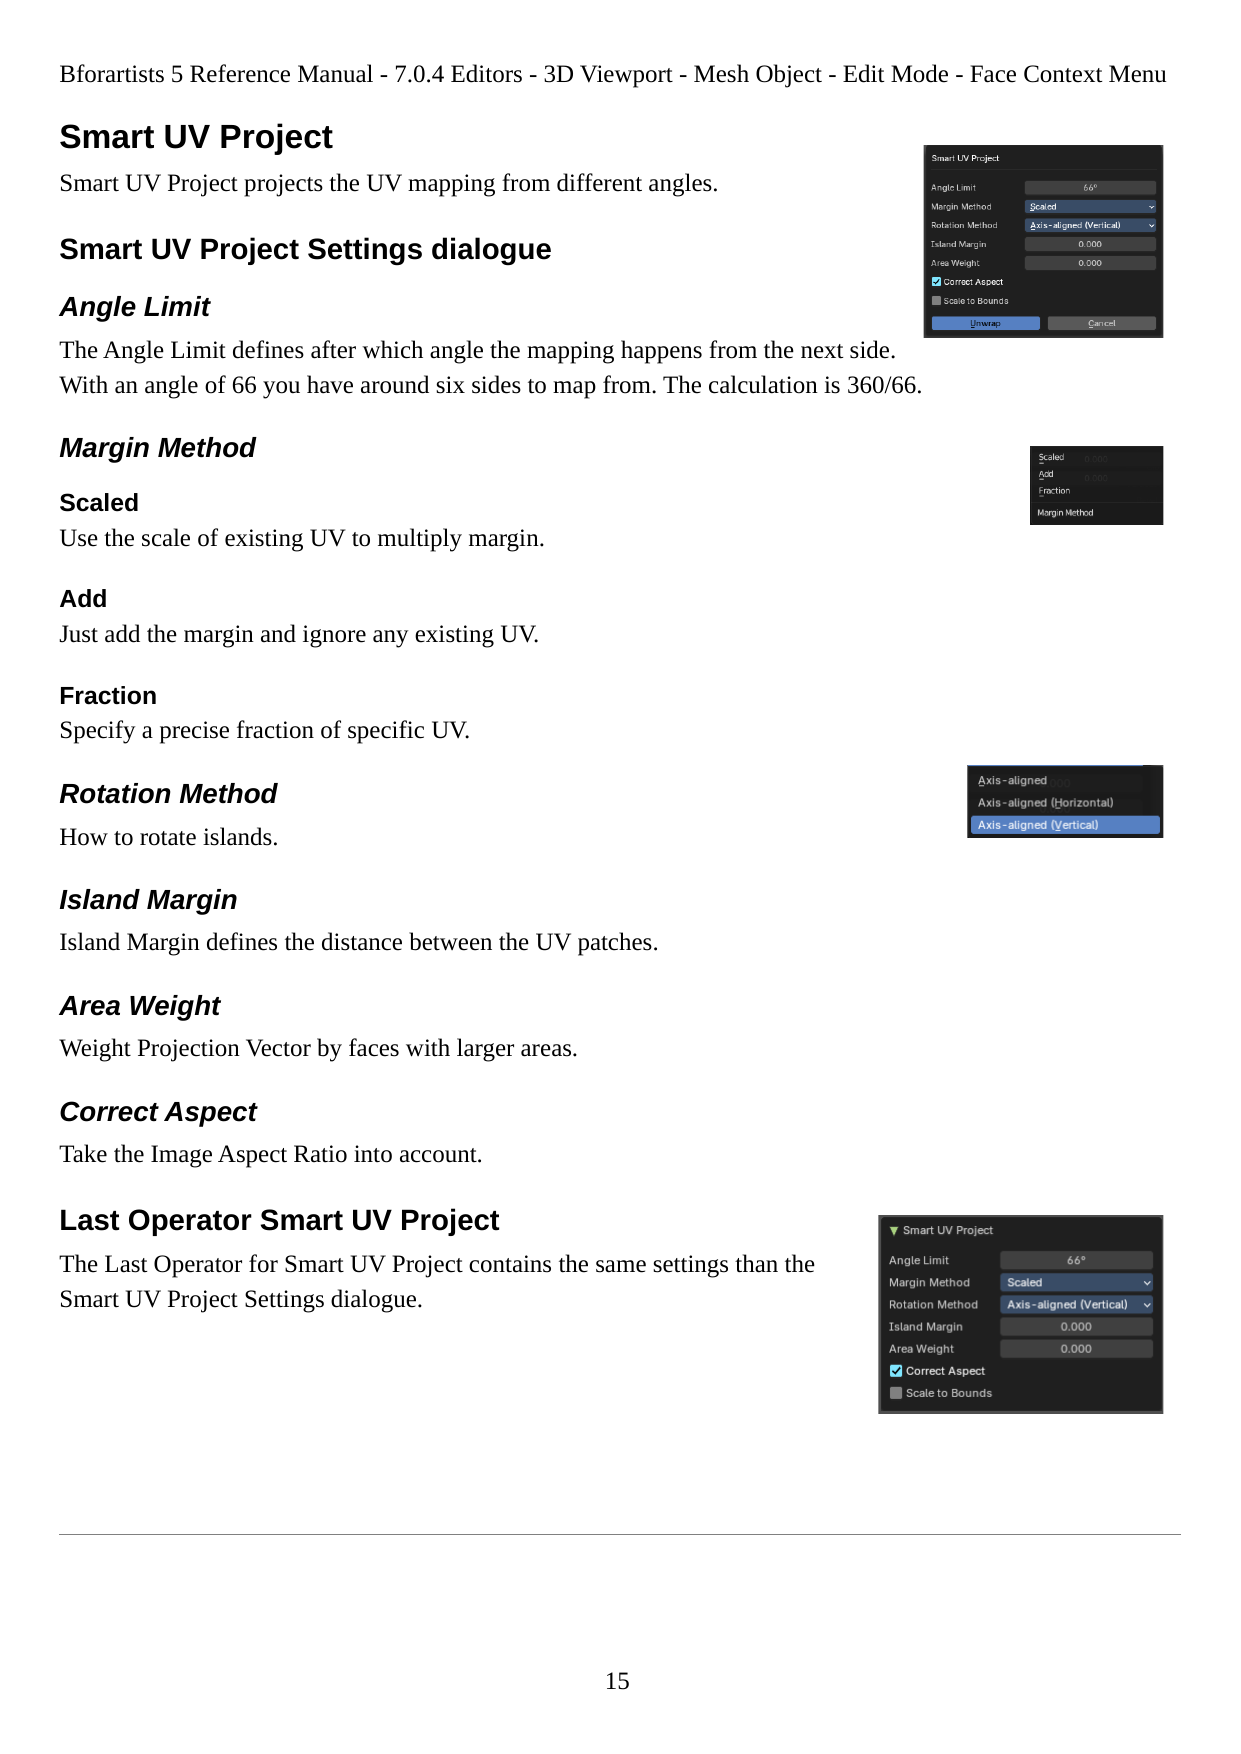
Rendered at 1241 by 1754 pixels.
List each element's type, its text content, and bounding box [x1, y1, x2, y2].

text Island Margin defines the distance between the UV patches. [59, 927, 1181, 956]
subtitle Add [59, 584, 1181, 613]
subtitle Fraction [59, 681, 1181, 709]
subtitle Scaled [59, 488, 1030, 517]
subtitle Margin Method [59, 431, 1181, 463]
text The Angle Limit defines after which angle the mapping happens from the next side. With an angle of 66 you have around six sides to map from. The calculation is 360/66. [59, 335, 1181, 398]
text The Last Operator for Smart UV Project contains the same settings than the Smart UV Project Settings dialogue. [59, 1249, 878, 1312]
subtitle Rotation Method [59, 777, 967, 809]
subtitle Angle Limit [59, 291, 923, 323]
picture [923, 145, 1164, 338]
picture [878, 1215, 1164, 1414]
text Specify a precise fraction of specific UV. [59, 716, 1181, 744]
subtitle Last Operator Smart UV Project [59, 1203, 1181, 1237]
subtitle Smart UV Project Settings dialogue [59, 232, 923, 266]
subtitle Correct Aspect [59, 1095, 1181, 1127]
text Use the scale of existing UV to multiply margin. [59, 523, 1181, 552]
text Just add the margin and ignore any existing UV. [59, 619, 1181, 648]
subtitle Island Margin [59, 883, 1181, 915]
subtitle [1164, 488, 1181, 517]
text How to rotate islands. [59, 822, 1181, 850]
subtitle [1164, 291, 1181, 323]
text Weight Projection Vector by faces with larger areas. [59, 1033, 1181, 1062]
text Smart UV Project projects the UV mapping from different angles. [59, 168, 923, 197]
subtitle Smart UV Project [59, 117, 1181, 156]
subtitle Area Weight [59, 989, 1181, 1021]
subtitle [1164, 777, 1181, 809]
picture [1030, 446, 1164, 525]
picture [967, 765, 1164, 838]
text Take the Image Aspect Ratio into account. [59, 1139, 1181, 1168]
